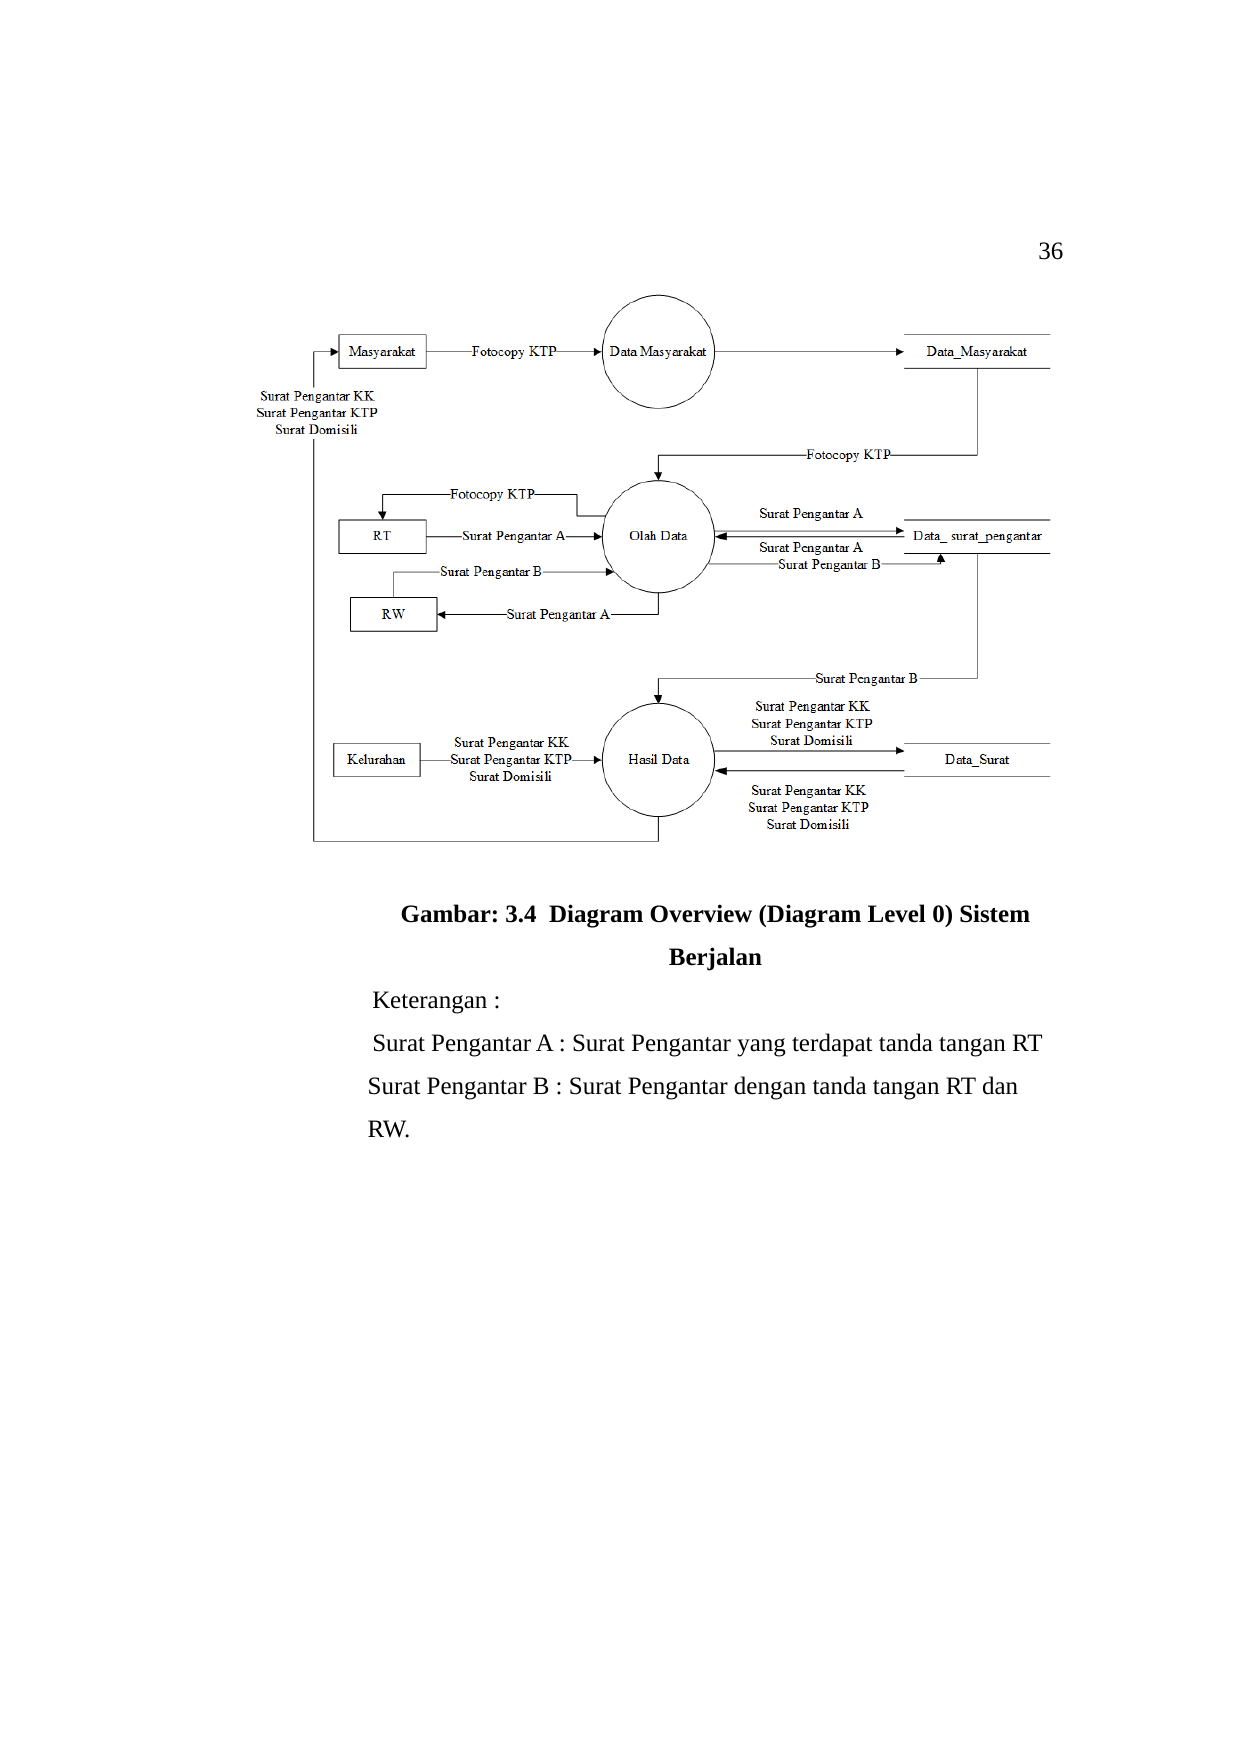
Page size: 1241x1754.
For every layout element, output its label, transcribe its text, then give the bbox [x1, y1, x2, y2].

list Gambar: 3.4 Diagram Overview (Diagram Level 0) Sistem Berjalan [330, 899, 1063, 971]
list Keterangan : [329, 985, 1063, 1014]
list Surat Pengantar B : Surat Pengantar dengan tanda tangan RT dan RW. [330, 1071, 1063, 1143]
list Surat Pengantar A : Surat Pengantar yang terdapat tanda tangan RT [329, 1028, 1063, 1057]
picture [248, 294, 1051, 842]
